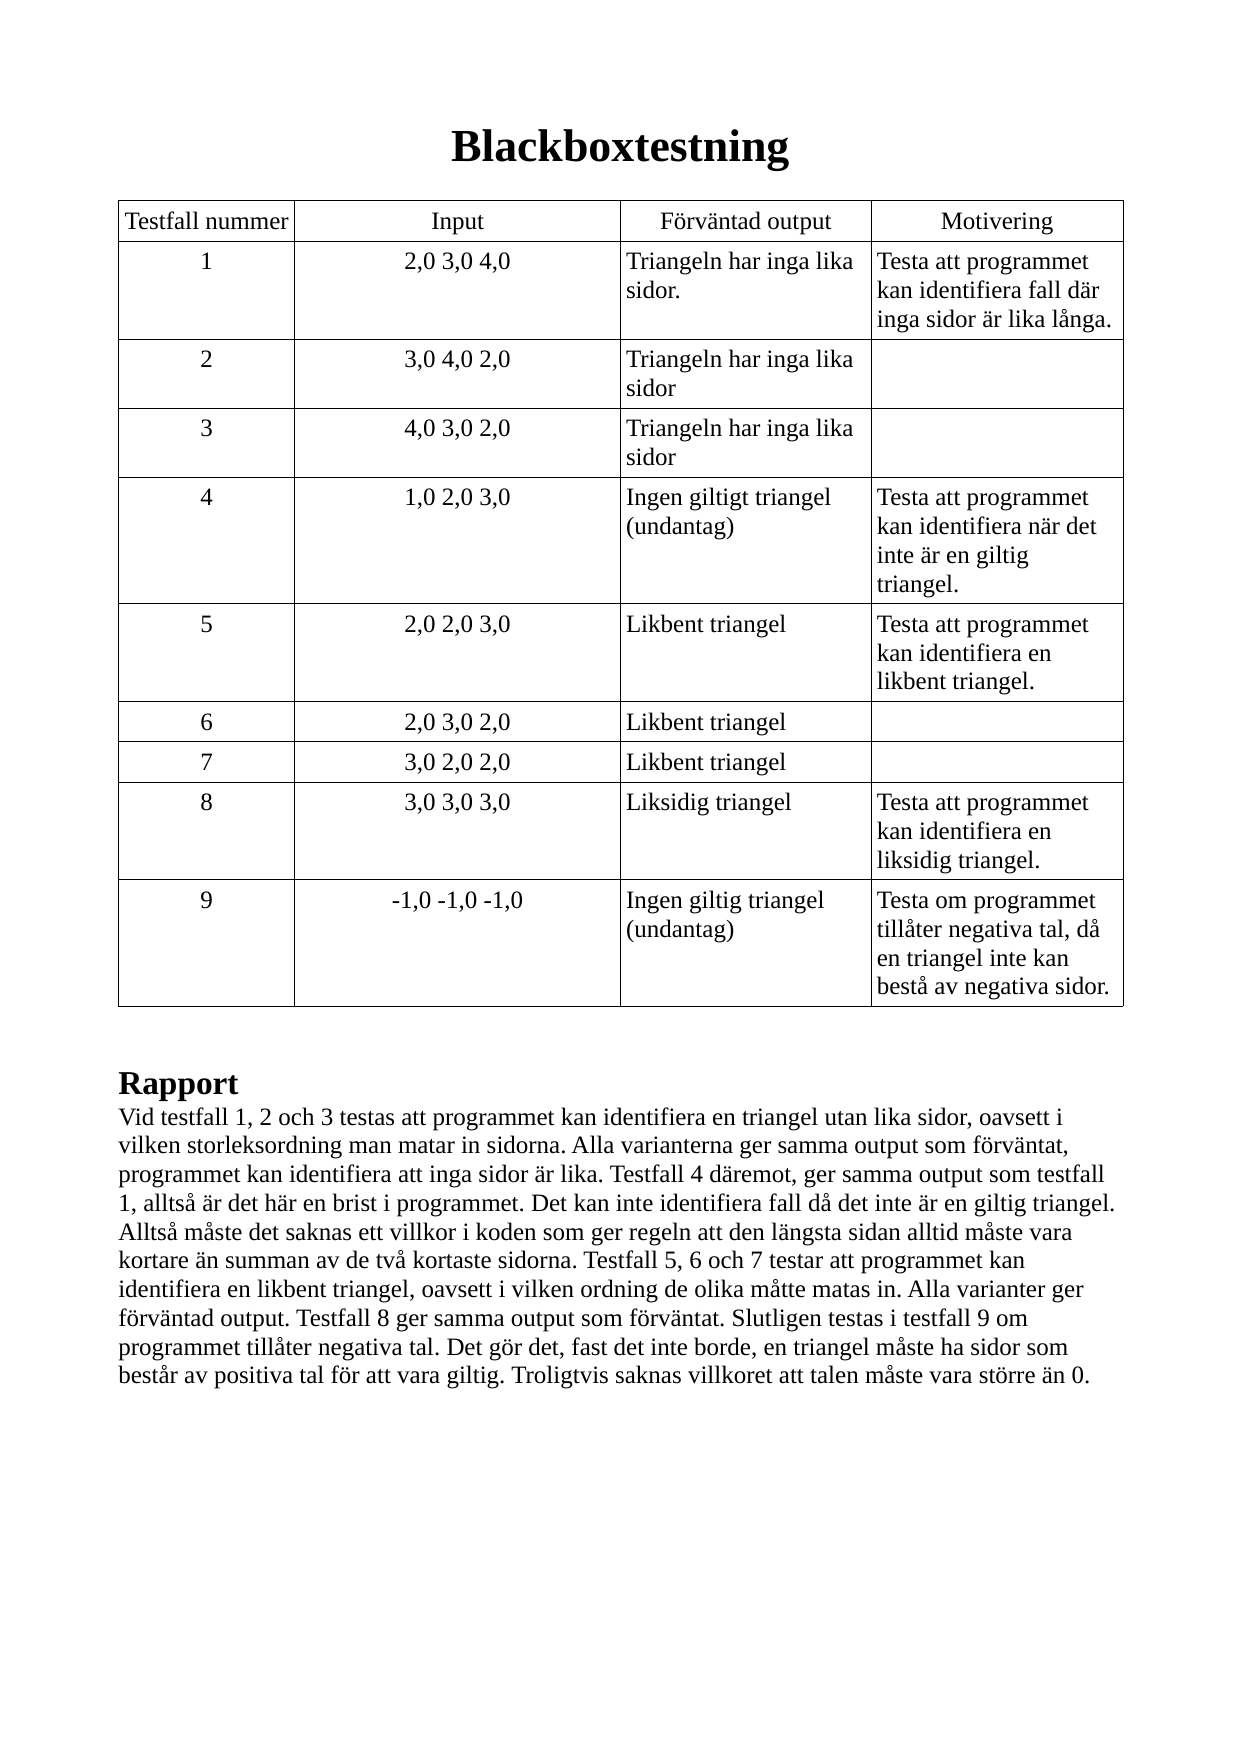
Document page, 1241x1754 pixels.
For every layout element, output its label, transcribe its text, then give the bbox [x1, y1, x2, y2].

table_cell Ingen giltigt triangel (undantag) [621, 478, 871, 603]
table_cell Testa att programmet kan identifiera fall där inga sidor är lika långa. [872, 242, 1123, 338]
table_cell Triangeln har inga lika sidor. [621, 242, 871, 338]
table_cell Testa att programmet kan identifiera en liksidig triangel. [872, 783, 1123, 879]
table_cell Likbent triangel [621, 604, 871, 701]
table_cell 3,0 4,0 2,0 [295, 340, 620, 407]
text Rapport [118, 1063, 1122, 1102]
table_header Testfall nummer [119, 201, 294, 241]
table_cell Testa att programmet kan identifiera en likbent triangel. [872, 604, 1123, 701]
table_cell [872, 742, 1123, 782]
table_cell 3,0 3,0 3,0 [295, 783, 620, 879]
table_cell -1,0 -1,0 -1,0 [295, 880, 620, 1006]
table_cell 3 [119, 409, 294, 477]
table_header Motivering [872, 201, 1123, 241]
table_cell [872, 702, 1123, 741]
table_cell 1,0 2,0 3,0 [295, 478, 620, 603]
table_cell 7 [119, 742, 294, 782]
table_cell 5 [119, 604, 294, 701]
table_cell Liksidig triangel [621, 783, 871, 879]
table_cell 2,0 3,0 4,0 [295, 242, 620, 338]
table_cell 4 [119, 478, 294, 603]
table_header Input [295, 201, 620, 241]
table_cell [872, 340, 1123, 407]
table_cell 2,0 2,0 3,0 [295, 604, 620, 701]
table_cell 2,0 3,0 2,0 [295, 702, 620, 741]
table_header Förväntad output [621, 201, 871, 241]
table_cell 8 [119, 783, 294, 879]
table_cell [872, 409, 1123, 477]
table_cell Likbent triangel [621, 702, 871, 741]
table_cell Testa om programmet tillåter negativa tal, då en triangel inte kan bestå av negativa sidor. [872, 880, 1123, 1006]
table_cell Triangeln har inga lika sidor [621, 409, 871, 477]
table_cell Triangeln har inga lika sidor [621, 340, 871, 407]
text Vid testfall 1, 2 och 3 testas att programmet kan identifiera en triangel utan lika sidor, oavsett i vilken storleksordning man matar in sidorna. Alla varianterna ger samma output som förväntat, programmet kan identifiera att inga sidor är lika. Testfall 4 däremot, ger samma output som testfall 1, alltså är det här en brist i programmet. Det kan inte identifiera fall då det inte är en giltig triangel. Alltså måste det saknas ett villkor i koden som ger regeln att den längsta sidan alltid måste vara kortare än summan av de två kortaste sidorna. Testfall 5, 6 och 7 testar att programmet kan identifiera en likbent triangel, oavsett i vilken ordning de olika måtte matas in. Alla varianter ger förväntad output. Testfall 8 ger samma output som förväntat. Slutligen testas i testfall 9 om programmet tillåter negativa tal. Det gör det, fast det inte borde, en triangel måste ha sidor som består av positiva tal för att vara giltig. Troligtvis saknas villkoret att talen måste vara större än 0. [118, 1102, 1122, 1389]
table_cell 2 [119, 340, 294, 407]
table_cell Ingen giltig triangel (undantag) [621, 880, 871, 1006]
table_cell 6 [119, 702, 294, 741]
table_cell 1 [119, 242, 294, 338]
table_cell 4,0 3,0 2,0 [295, 409, 620, 477]
table_cell Likbent triangel [621, 742, 871, 782]
table_cell 3,0 2,0 2,0 [295, 742, 620, 782]
table_cell Testa att programmet kan identifiera när det inte är en giltig triangel. [872, 478, 1123, 603]
table_cell 9 [119, 880, 294, 1006]
